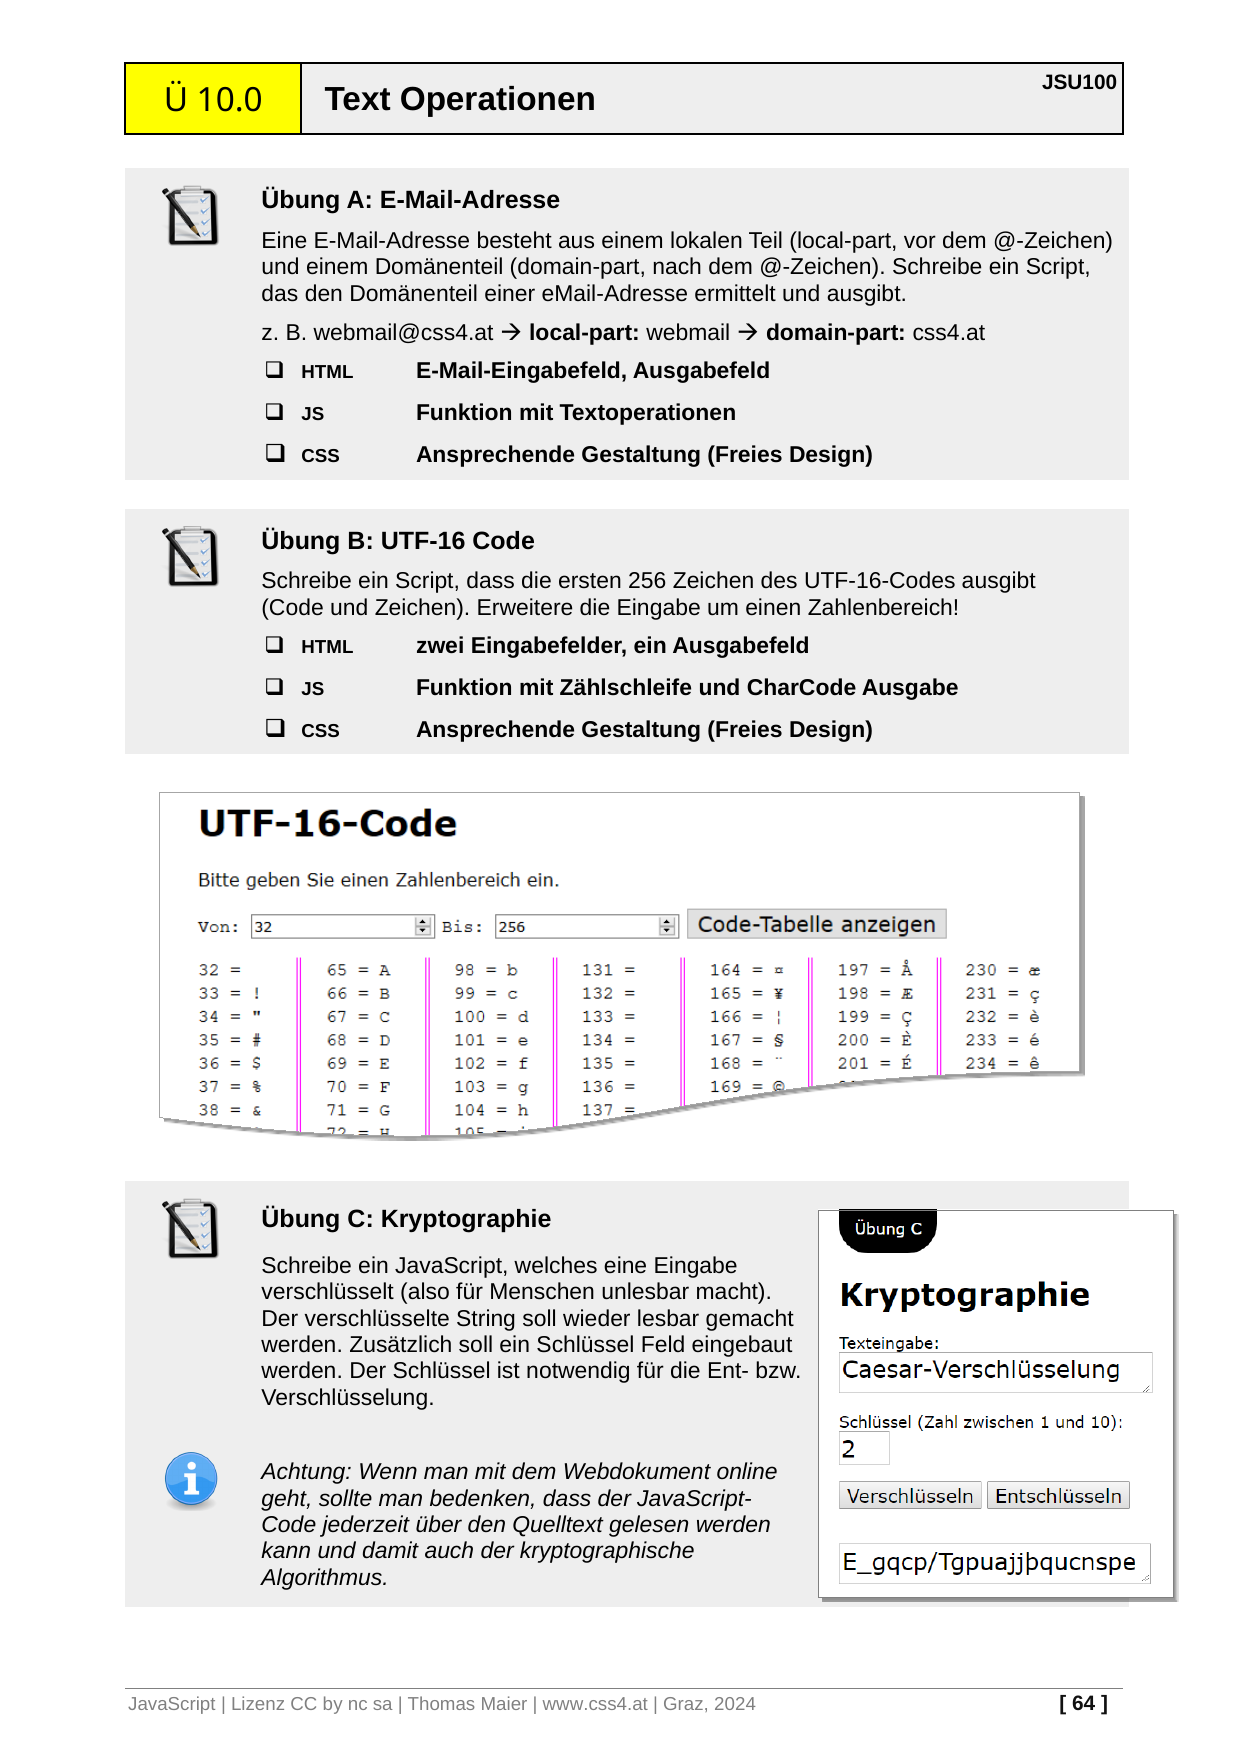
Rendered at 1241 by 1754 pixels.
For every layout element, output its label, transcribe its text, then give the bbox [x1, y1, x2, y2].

picture [160, 526, 221, 587]
table_header [125, 168, 255, 480]
table_header [125, 1181, 255, 1441]
table_header [125, 509, 255, 754]
table_header Übung A: E-Mail-Adresse Eine E-Mail-Adresse besteht aus einem lokalen Teil (local-part, vor dem @-Zeichen) und einem Domänenteil (domain-part, nach dem @-Zeichen). Schreibe ein Script, das den Domänenteil einer eMail-Adresse ermittelt und ausgibt. z. B. webmail@css4.at  local-part: webmail  domain-part: css4.at HTML E-Mail-Eingabefeld, Ausgabefeld JS Funktion mit Textoperationen CSS Ansprechende Gestaltung (Freies Design) [255, 168, 1129, 480]
picture [160, 1198, 221, 1259]
picture [819, 1211, 1173, 1597]
table_header [125, 1441, 255, 1607]
table_header Übung C: Kryptographie Schreibe ein JavaScript, welches eine Eingabe verschlüsselt (also für Menschen unlesbar macht). Der verschlüsselte String soll wieder lesbar gemacht werden. Zusätzlich soll ein Schlüssel Feld eingebaut werden. Der Schlüssel ist notwendig für die Ent- bzw. Verschlüsselung. [255, 1181, 1129, 1441]
table_header Achtung: Wenn man mit dem Webdokument online geht, sollte man bedenken, dass der JavaScript-Code jederzeit über den Quelltext gelesen werden kann und damit auch der kryptographische Algorithmus. [255, 1441, 1129, 1607]
picture [160, 185, 221, 246]
table_header Übung B: UTF-16 Code Schreibe ein Script, dass die ersten 256 Zeichen des UTF-16-Codes ausgibt (Code und Zeichen). Erweitere die Eingabe um einen Zahlenbereich! HTML zwei Eingabefelder, ein Ausgabefeld JS Funktion mit Zählschleife und CharCode Ausgabe CSS Ansprechende Gestaltung (Freies Design) [255, 509, 1129, 754]
picture [161, 1452, 220, 1511]
table_header Ü 10.0 [126, 64, 300, 133]
table_header JSU100 [888, 64, 1122, 133]
picture [160, 793, 1079, 1136]
table_header Text Operationen [302, 64, 888, 133]
